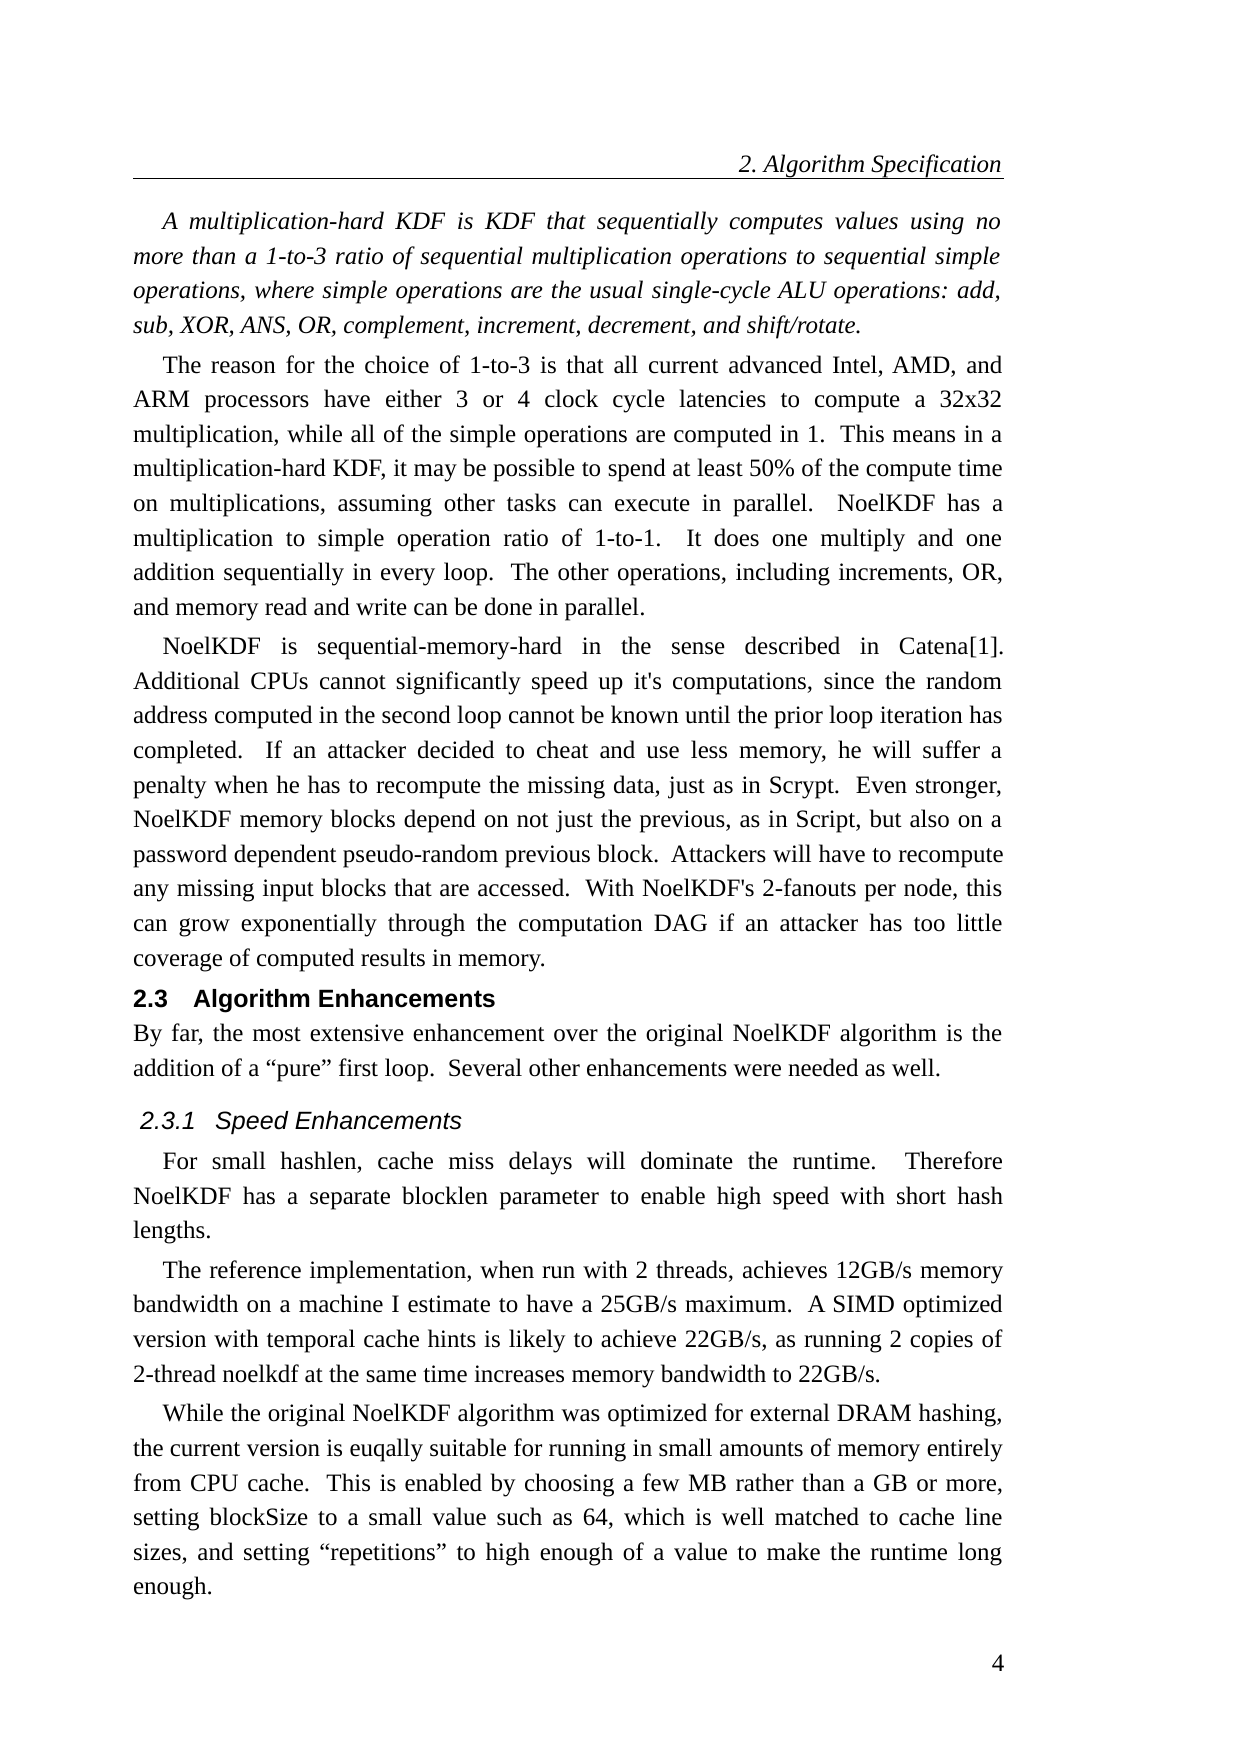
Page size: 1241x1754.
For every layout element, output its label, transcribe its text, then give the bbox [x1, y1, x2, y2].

text For small hashlen, cache miss delays will dominate the runtime. Therefore NoelKDF has a separate blocklen parameter to enable high speed with short hash lengths. [133, 1147, 1004, 1244]
text The reference implementation, when run with 2 threads, achieves 12GB/s memory bandwidth on a machine I estimate to have a 25GB/s maximum. A SIMD optimized version with temporal cache hints is likely to achieve 22GB/s, as running 2 copies of 2-thread noelkdf at the same time increases memory bandwidth to 22GB/s. [133, 1256, 1004, 1387]
text By far, the most extensive enhancement over the original NoelKDF algorithm is the addition of a “pure” first loop. Several other enhancements were needed as well. [133, 1019, 1004, 1082]
text While the original NoelKDF algorithm was optimized for external DRAM hashing, the current version is euqally suitable for running in small amounts of memory entirely from CPU cache. This is enabled by choosing a few MB rather than a GB or more, setting blockSize to a small value such as 64, which is well matched to cache line sizes, and setting “repetitions” to high enough of a value to make the runtime long enough. [133, 1399, 1004, 1600]
text NoelKDF is sequential-memory-hard in the sense described in Catena[1]. Additional CPUs cannot significantly speed up it's computations, since the random address computed in the second loop cannot be known until the prior loop iteration has completed. If an attacker decided to cheat and use less memory, he will suffer a penalty when he has to recompute the missing data, just as in Scrypt. Even stronger, NoelKDF memory blocks depend on not just the previous, as in Script, but also on a password dependent pseudo-random previous block. Attackers will have to recompute any missing input blocks that are accessed. With NoelKDF's 2-fanouts per node, this can grow exponentially through the computation DAG if an attacker has too little coverage of computed results in memory. [133, 632, 1004, 971]
subtitle Speed Enhancements [140, 1107, 1004, 1135]
text The reason for the choice of 1-to-3 is that all current advanced Intel, AMD, and ARM processors have either 3 or 4 clock cycle latencies to compute a 32x32 multiplication, while all of the simple operations are computed in 1. This means in a multiplication-hard KDF, it may be possible to spend at least 50% of the compute time on multiplications, assuming other tasks can execute in parallel. NoelKDF has a multiplication to simple operation ratio of 1-to-1. It does one multiply and one addition sequentially in every loop. The other operations, including increments, OR, and memory read and write can be done in parallel. [133, 351, 1004, 621]
subtitle Algorithm Enhancements [133, 984, 1004, 1012]
text A multiplication-hard KDF is KDF that sequentially computes values using no more than a 1-to-3 ratio of sequential multiplication operations to sequential simple operations, where simple operations are the usual single-cycle ALU operations: add, sub, XOR, ANS, OR, complement, increment, decrement, and shift/rotate. [133, 207, 1004, 339]
